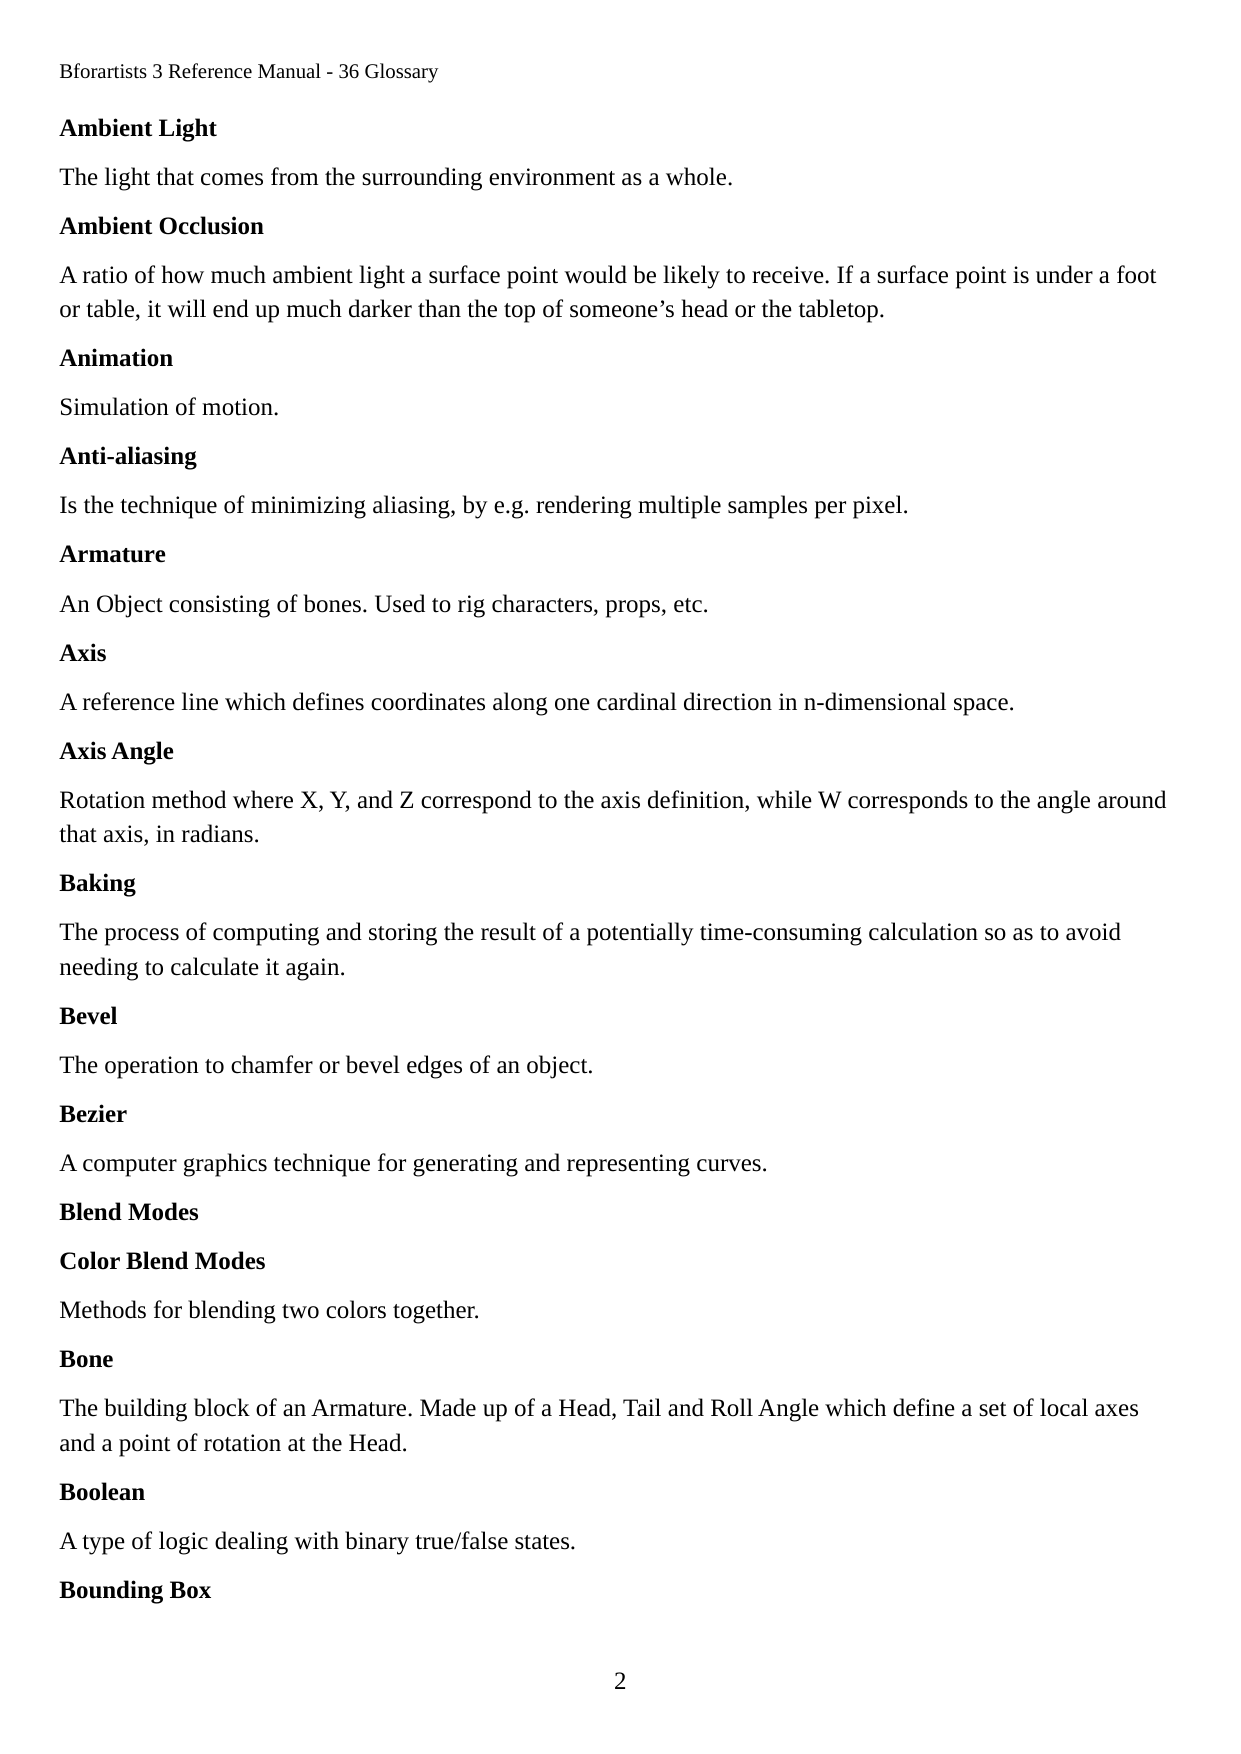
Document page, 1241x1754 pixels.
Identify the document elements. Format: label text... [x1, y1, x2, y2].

text Rotation method where X, Y, and Z correspond to the axis definition, while W corresponds to the angle around that axis, in radians. [59, 785, 1181, 848]
text A computer graphics technique for generating and representing curves. [59, 1148, 1181, 1177]
text Blend Modes [59, 1197, 1181, 1226]
text The operation to chamfer or bevel edges of an object. [59, 1050, 1181, 1079]
text Axis Angle [59, 736, 1181, 764]
text Armature [59, 539, 1181, 568]
text Bevel [59, 1001, 1181, 1030]
text Animation [59, 343, 1181, 372]
text Anti-aliasing [59, 441, 1181, 470]
text The process of computing and storing the result of a potentially time-consuming calculation so as to avoid needing to calculate it again. [59, 917, 1181, 981]
text Methods for blending two colors together. [59, 1295, 1181, 1324]
text Color Blend Modes [59, 1246, 1181, 1275]
text The building block of an Armature. Made up of a Head, Tail and Roll Angle which define a set of local axes and a point of rotation at the Head. [59, 1393, 1181, 1457]
text An Object consisting of bones. Used to rig characters, props, etc. [59, 589, 1181, 617]
text A ratio of how much ambient light a surface point would be likely to receive. If a surface point is under a foot or table, it will end up much darker than the top of someone’s head or the tabletop. [59, 260, 1181, 323]
text Baking [59, 868, 1181, 897]
text A type of logic dealing with binary true/false states. [59, 1526, 1181, 1555]
text Simulation of motion. [59, 392, 1181, 421]
text Ambient Occlusion [59, 211, 1181, 239]
text Axis [59, 638, 1181, 666]
text Is the technique of minimizing aliasing, by e.g. rendering multiple samples per pixel. [59, 491, 1181, 519]
text Bounding Box [59, 1575, 1181, 1604]
text Bone [59, 1344, 1181, 1373]
text Bezier [59, 1099, 1181, 1128]
text The light that comes from the surrounding environment as a whole. [59, 162, 1181, 190]
text Boolean [59, 1477, 1181, 1506]
text A reference line which defines coordinates along one cardinal direction in n-dimensional space. [59, 687, 1181, 716]
text Ambient Light [59, 113, 1181, 141]
